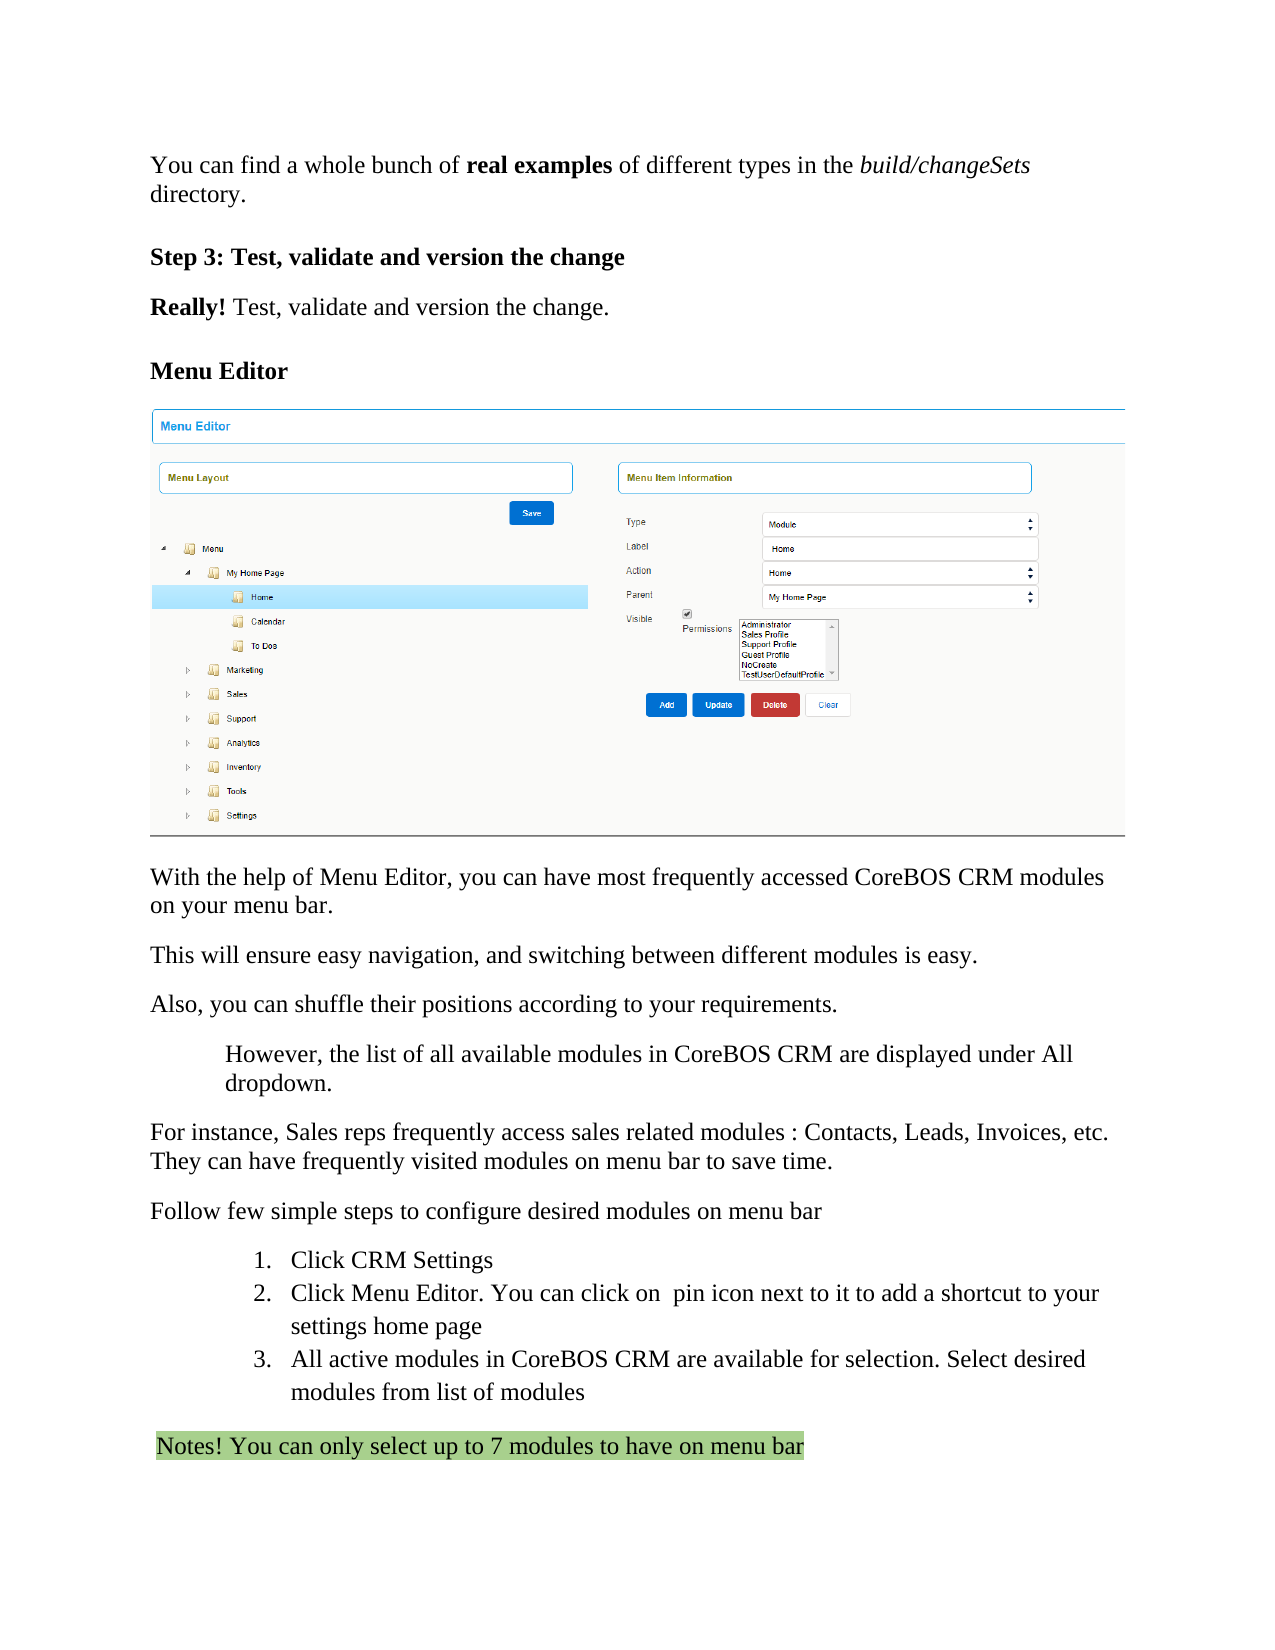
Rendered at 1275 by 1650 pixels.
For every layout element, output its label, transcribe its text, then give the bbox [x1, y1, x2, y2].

text This will ensure easy navigation, and switching between different modules is easy. [150, 940, 1125, 969]
text Notes! You can only select up to 7 modules to have on menu bar [150, 1431, 1125, 1460]
text For instance, Sales reps frequently access sales related modules : Contacts, Leads, Invoices, etc. They can have frequently visited modules on menu bar to save time. [150, 1117, 1125, 1175]
text Menu Editor [150, 356, 1125, 385]
subtitle Step 3: Test, validate and version the change [150, 242, 1125, 271]
text However, the list of all available modules in CoreBOS CRM are displayed under All dropdown. [225, 1039, 1125, 1097]
picture [150, 409, 1125, 837]
list Click CRM Settings [253, 1245, 1125, 1274]
text Follow few simple steps to configure desired modules on menu bar [150, 1196, 1125, 1224]
text With the help of Menu Editor, you can have most frequently accessed CoreBOS CRM modules on your menu bar. [150, 862, 1125, 919]
text Also, you can shuffle their positions according to your requirements. [150, 989, 1125, 1018]
text Really! Test, validate and version the change. [150, 292, 1125, 321]
text You can find a whole bunch of real examples of different types in the build/changeSets directory. [150, 150, 1125, 207]
list Click Menu Editor. You can click on pin icon next to it to add a shortcut to your settings home page [253, 1278, 1125, 1340]
list All active modules in CoreBOS CRM are available for selection. Select desired modules from list of modules [253, 1344, 1125, 1406]
